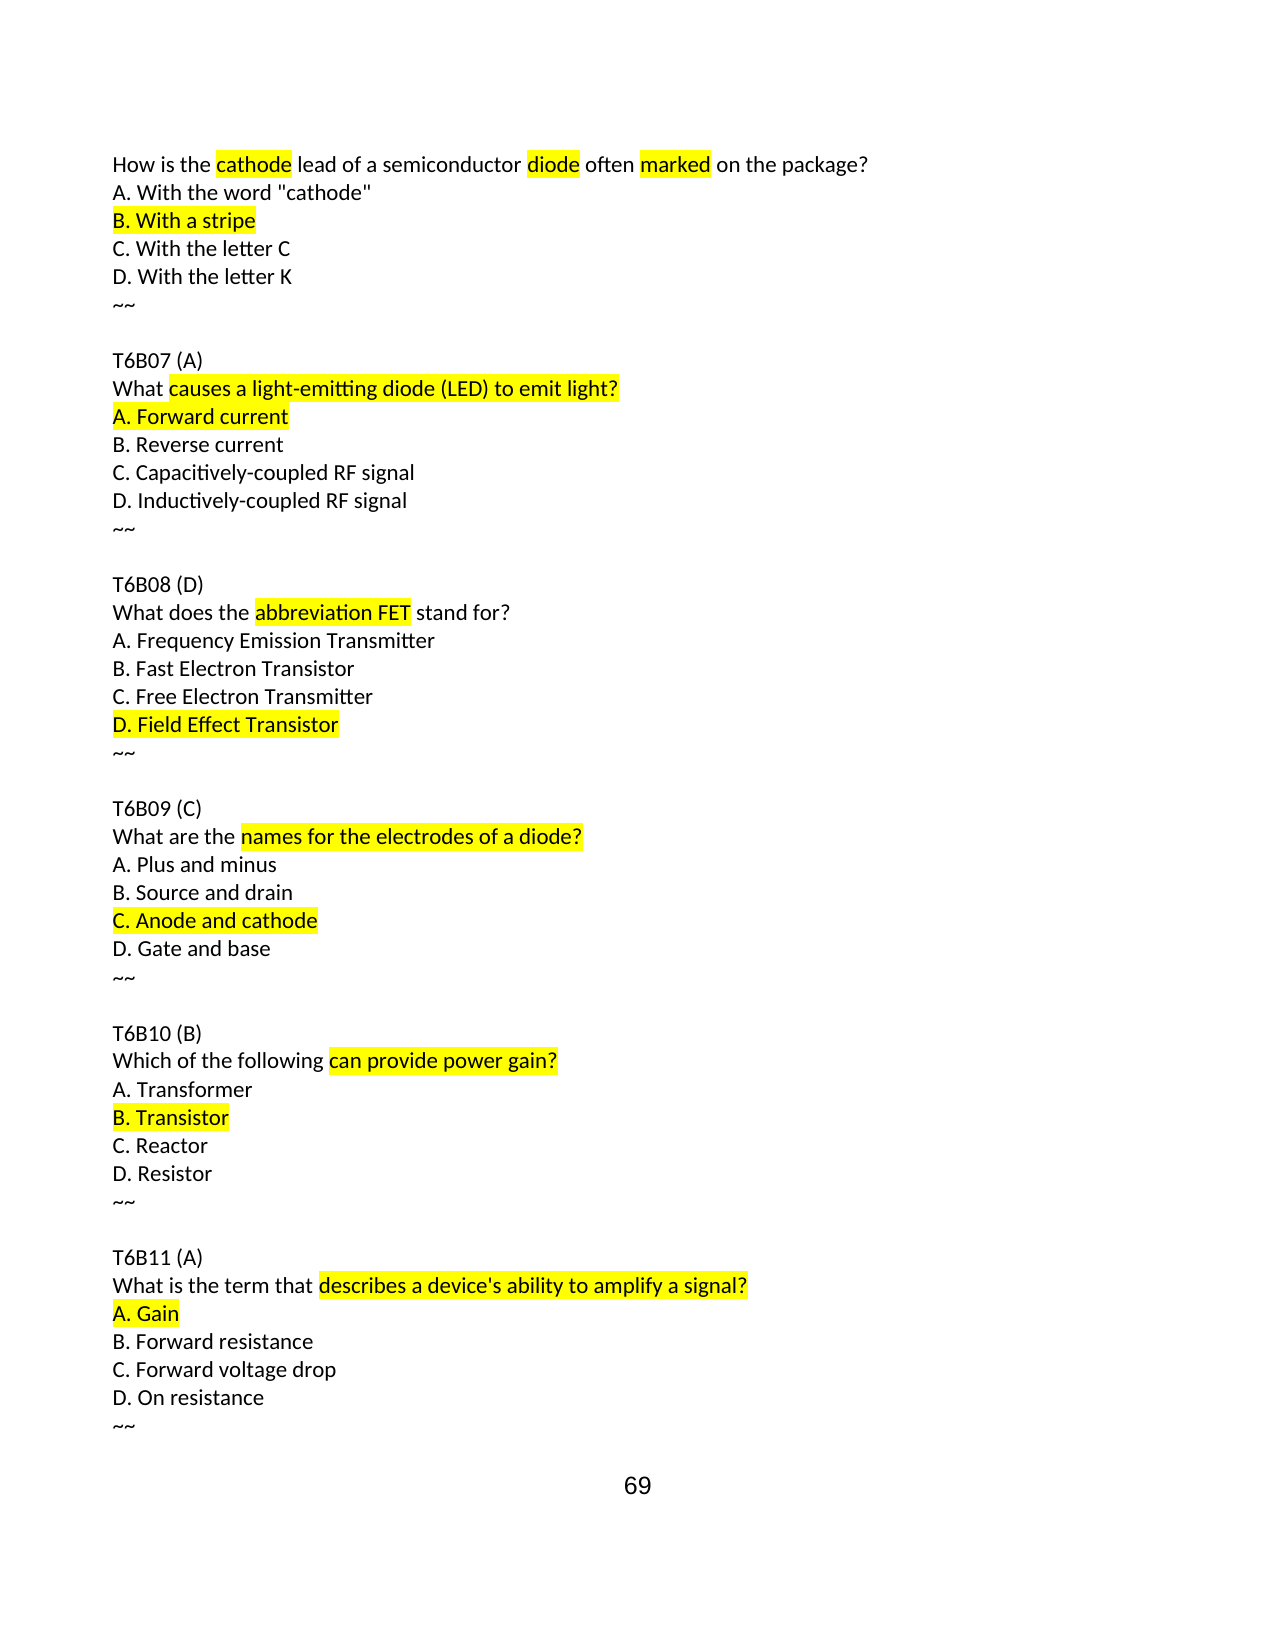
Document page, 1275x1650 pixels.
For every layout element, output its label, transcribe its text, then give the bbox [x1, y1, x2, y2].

text C. Forward voltage drop [112, 1355, 1162, 1383]
text ~~ [112, 738, 1162, 766]
text ~~ [112, 290, 1162, 318]
text T6B09 (C) [112, 794, 1162, 822]
text D. On resistance [112, 1383, 1162, 1411]
text What are the names for the electrodes of a diode? [112, 822, 1162, 851]
text C. Anode and cathode [112, 907, 1162, 934]
text B. Forward resistance [112, 1327, 1162, 1355]
text T6B11 (A) [112, 1243, 1162, 1271]
text ~~ [112, 1411, 1162, 1439]
text D. Field Effect Transistor [112, 710, 1162, 738]
text A. Frequency Emission Transmitter [112, 626, 1162, 654]
text A. Transformer [112, 1075, 1162, 1103]
text Which of the following can provide power gain? [112, 1047, 1162, 1075]
text B. Source and drain [112, 878, 1162, 907]
text A. With the word "cathode" [112, 178, 1162, 206]
text D. With the letter K [112, 262, 1162, 290]
text B. With a stripe [112, 206, 1162, 234]
text ~~ [112, 963, 1162, 991]
text What is the term that describes a device's ability to amplify a signal? [112, 1271, 1162, 1299]
text B. Fast Electron Transistor [112, 654, 1162, 682]
text How is the cathode lead of a semiconductor diode often marked on the package? [112, 150, 1162, 178]
text C. Capacitively-coupled RF signal [112, 458, 1162, 486]
text T6B07 (A) [112, 346, 1162, 374]
text T6B08 (D) [112, 570, 1162, 598]
text T6B10 (B) [112, 1019, 1162, 1047]
text ~~ [112, 514, 1162, 542]
text What causes a light-emitting diode (LED) to emit light? [112, 374, 1162, 402]
text A. Gain [112, 1299, 1162, 1327]
text B. Reverse current [112, 430, 1162, 458]
text D. Resistor [112, 1159, 1162, 1187]
text B. Transistor [112, 1103, 1162, 1131]
text C. With the letter C [112, 234, 1162, 262]
text ~~ [112, 1187, 1162, 1215]
text D. Inductively-coupled RF signal [112, 486, 1162, 514]
text D. Gate and base [112, 934, 1162, 963]
text What does the abbreviation FET stand for? [112, 598, 1162, 626]
text A. Plus and minus [112, 851, 1162, 878]
text C. Reactor [112, 1131, 1162, 1159]
text C. Free Electron Transmitter [112, 682, 1162, 710]
text A. Forward current [112, 402, 1162, 430]
